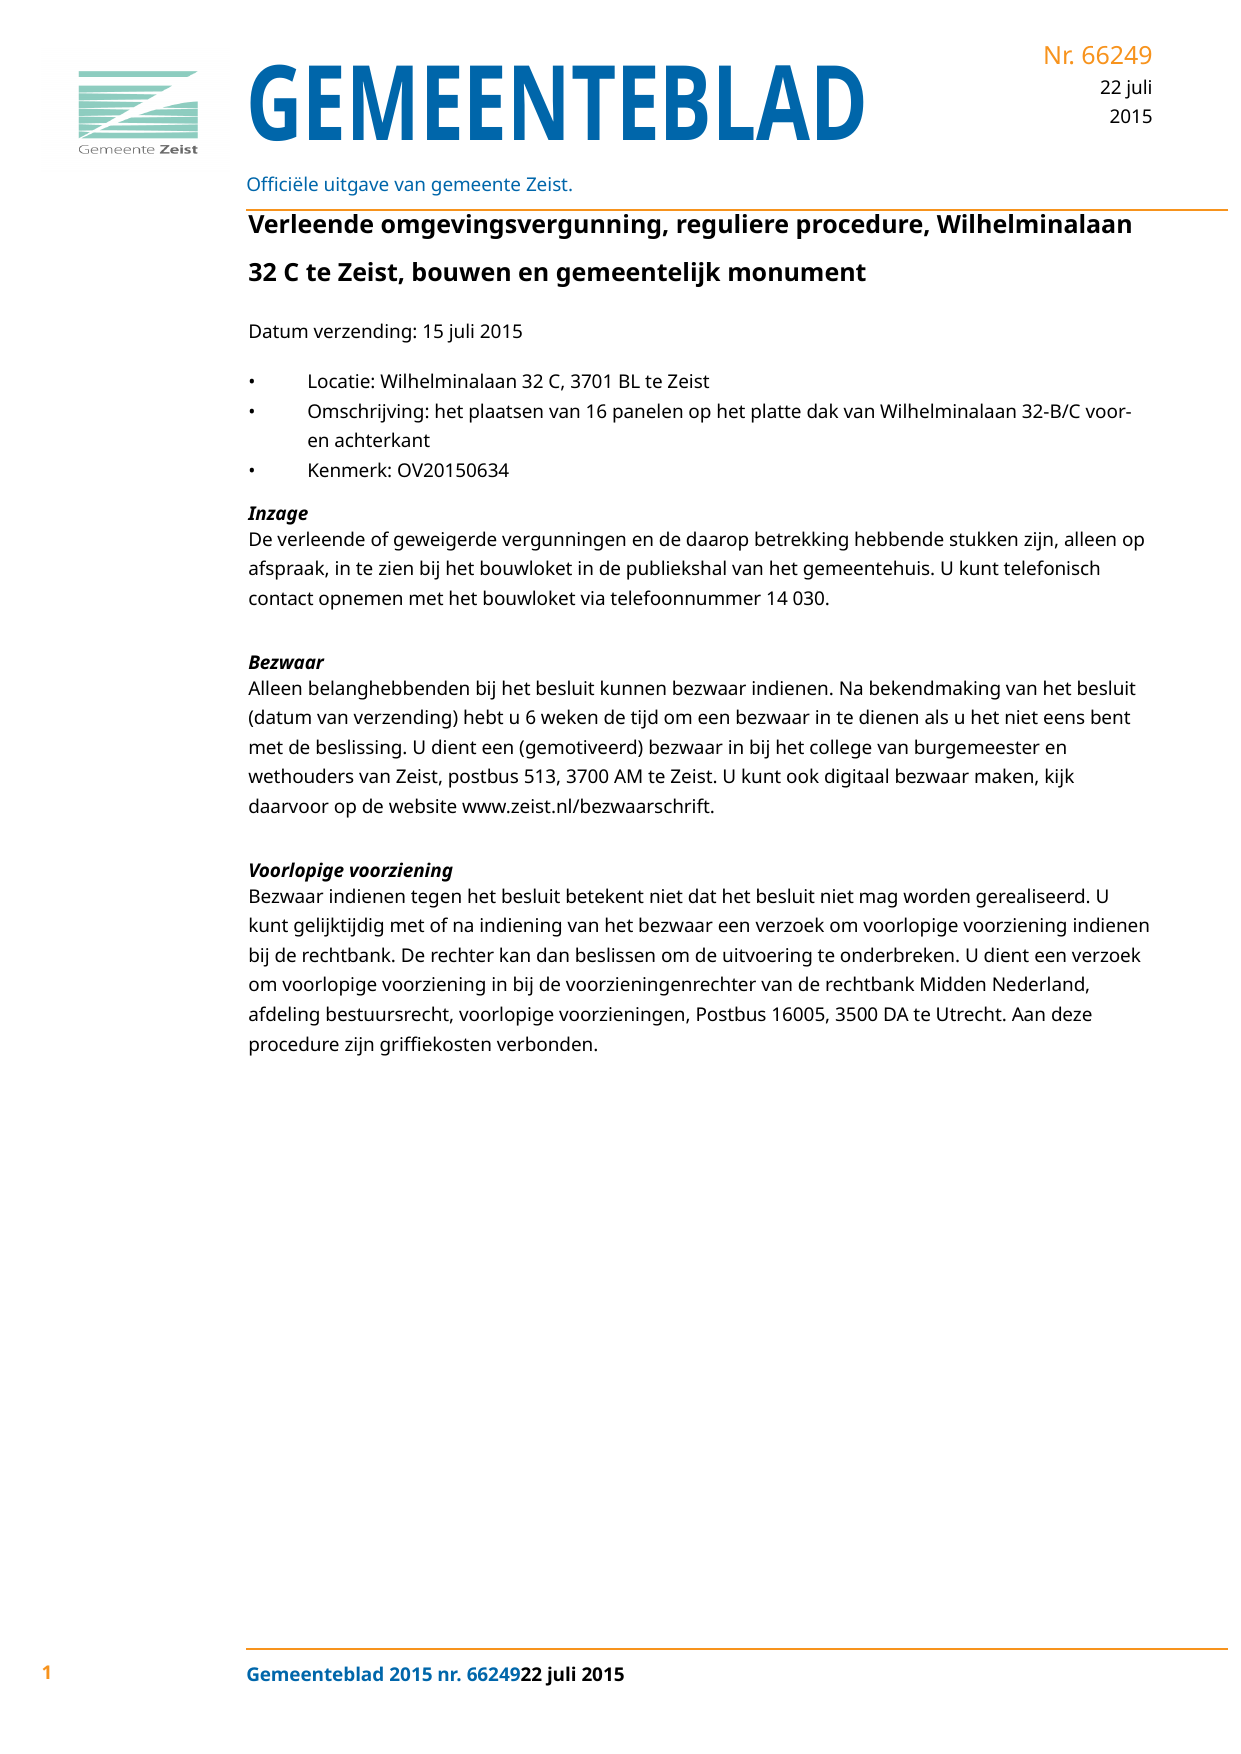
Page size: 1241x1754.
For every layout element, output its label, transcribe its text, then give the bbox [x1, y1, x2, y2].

text Voorlopige voorziening [248, 857, 1152, 883]
text Bezwaar indienen tegen het besluit betekent niet dat het besluit niet mag worden gerealiseerd. U kunt gelijktijdig met of na indiening van het bezwaar een verzoek om voorlopige voorziening indienen bij de rechtbank. De rechter kan dan beslissen om de uitvoering te onderbreken. U dient een verzoek om voorlopige voorziening in bij de voorzieningenrechter van de rechtbank Midden Nederland, afdeling bestuursrecht, voorlopige voorzieningen, Postbus 16005, 3500 DA te Utrecht. Aan deze procedure zijn griffiekosten verbonden. [248, 883, 1152, 1056]
text Datum verzending: 15 juli 2015 [248, 318, 1152, 344]
list Locatie: Wilhelminalaan 32 C, 3701 BL te Zeist [248, 368, 1152, 394]
text Bezwaar [248, 649, 1152, 675]
text Verleende omgevingsvergunning, reguliere procedure, Wilhelminalaan 32 C te Zeist, bouwen en gemeentelijk monument [248, 211, 1152, 288]
list Kenmerk: OV20150634 [248, 457, 1152, 483]
text De verleende of geweigerde vergunningen en de daarop betrekking hebbende stukken zijn, alleen op afspraak, in te zien bij het bouwloket in de publiekshal van het gemeentehuis. U kunt telefonisch contact opnemen met het bouwloket via telefoonnummer 14 030. [248, 526, 1152, 611]
text Alleen belanghebbenden bij het besluit kunnen bezwaar indienen. Na bekendmaking van het besluit (datum van verzending) hebt u 6 weken de tijd om een bezwaar in te dienen als u het niet eens bent met de beslissing. U dient een (gemotiveerd) bezwaar in bij het college van burgemeester en wethouders van Zeist, postbus 513, 3700 AM te Zeist. U kunt ook digitaal bezwaar maken, kijk daarvoor op de website www.zeist.nl/bezwaarschrift. [248, 675, 1152, 819]
text Inzage [248, 500, 1152, 526]
list Omschrijving: het plaatsen van 16 panelen op het platte dak van Wilhelminalaan 32-B/C voor- en achterkant [248, 398, 1152, 453]
picture [41, 47, 231, 172]
